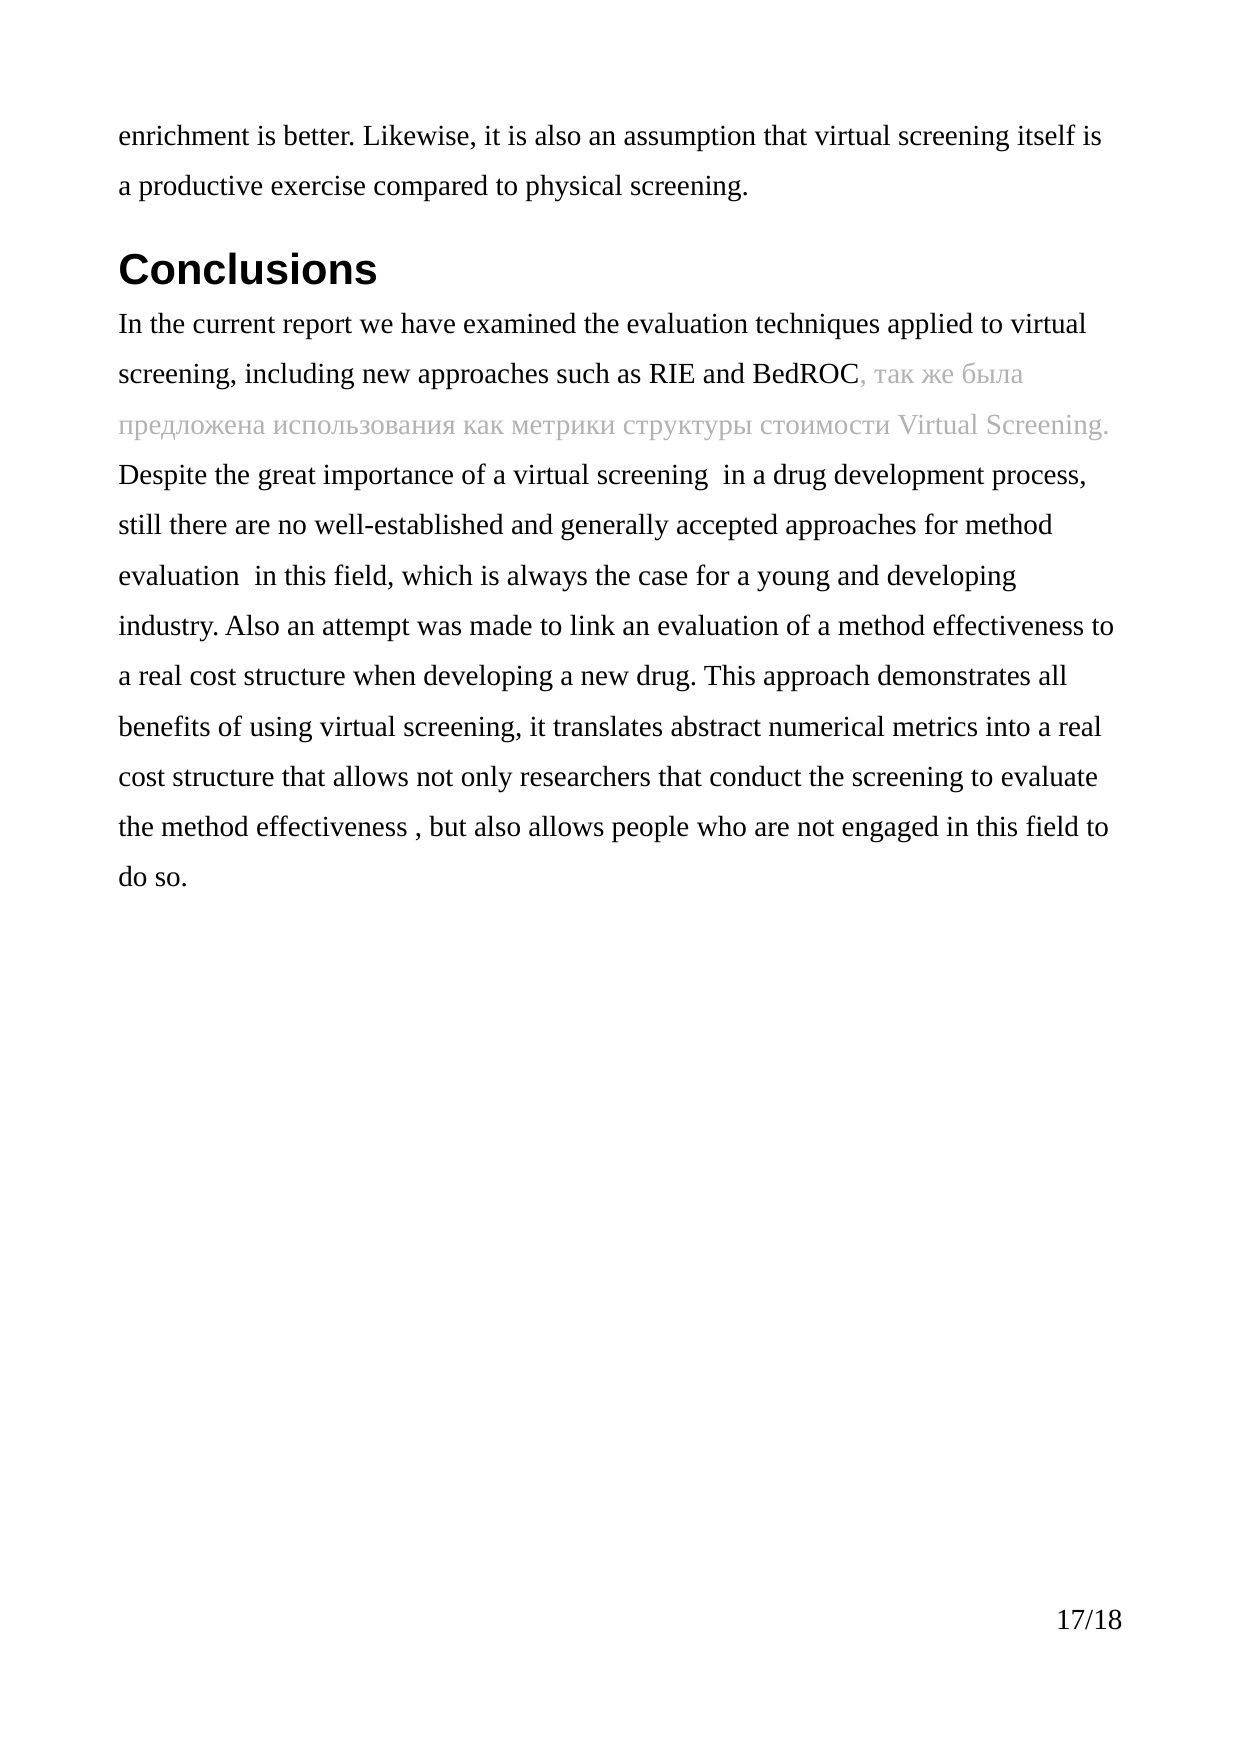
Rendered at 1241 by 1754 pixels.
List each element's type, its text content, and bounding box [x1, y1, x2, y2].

text enrichment is better. Likewise, it is also an assumption that virtual screening itself is a productive exercise compared to physical screening. [118, 118, 1122, 202]
text In the current report we have examined the evaluation techniques applied to virtual screening, including new approaches such as RIE and BedROC, так же была предложена использования как метрики структуры стоимости Virtual Screening. Despite the great importance of a virtual screening in a drug development process, still there are no well-established and generally accepted approaches for method evaluation in this field, which is always the case for a young and developing industry. Also an attempt was made to link an evaluation of a method effectiveness to a real cost structure when developing a new drug. This approach demonstrates all benefits of using virtual screening, it translates abstract numerical metrics into a real cost structure that allows not only researchers that conduct the screening to evaluate the method effectiveness , but also allows people who are not engaged in this field to do so. [118, 306, 1122, 893]
subtitle Conclusions [118, 244, 1122, 294]
